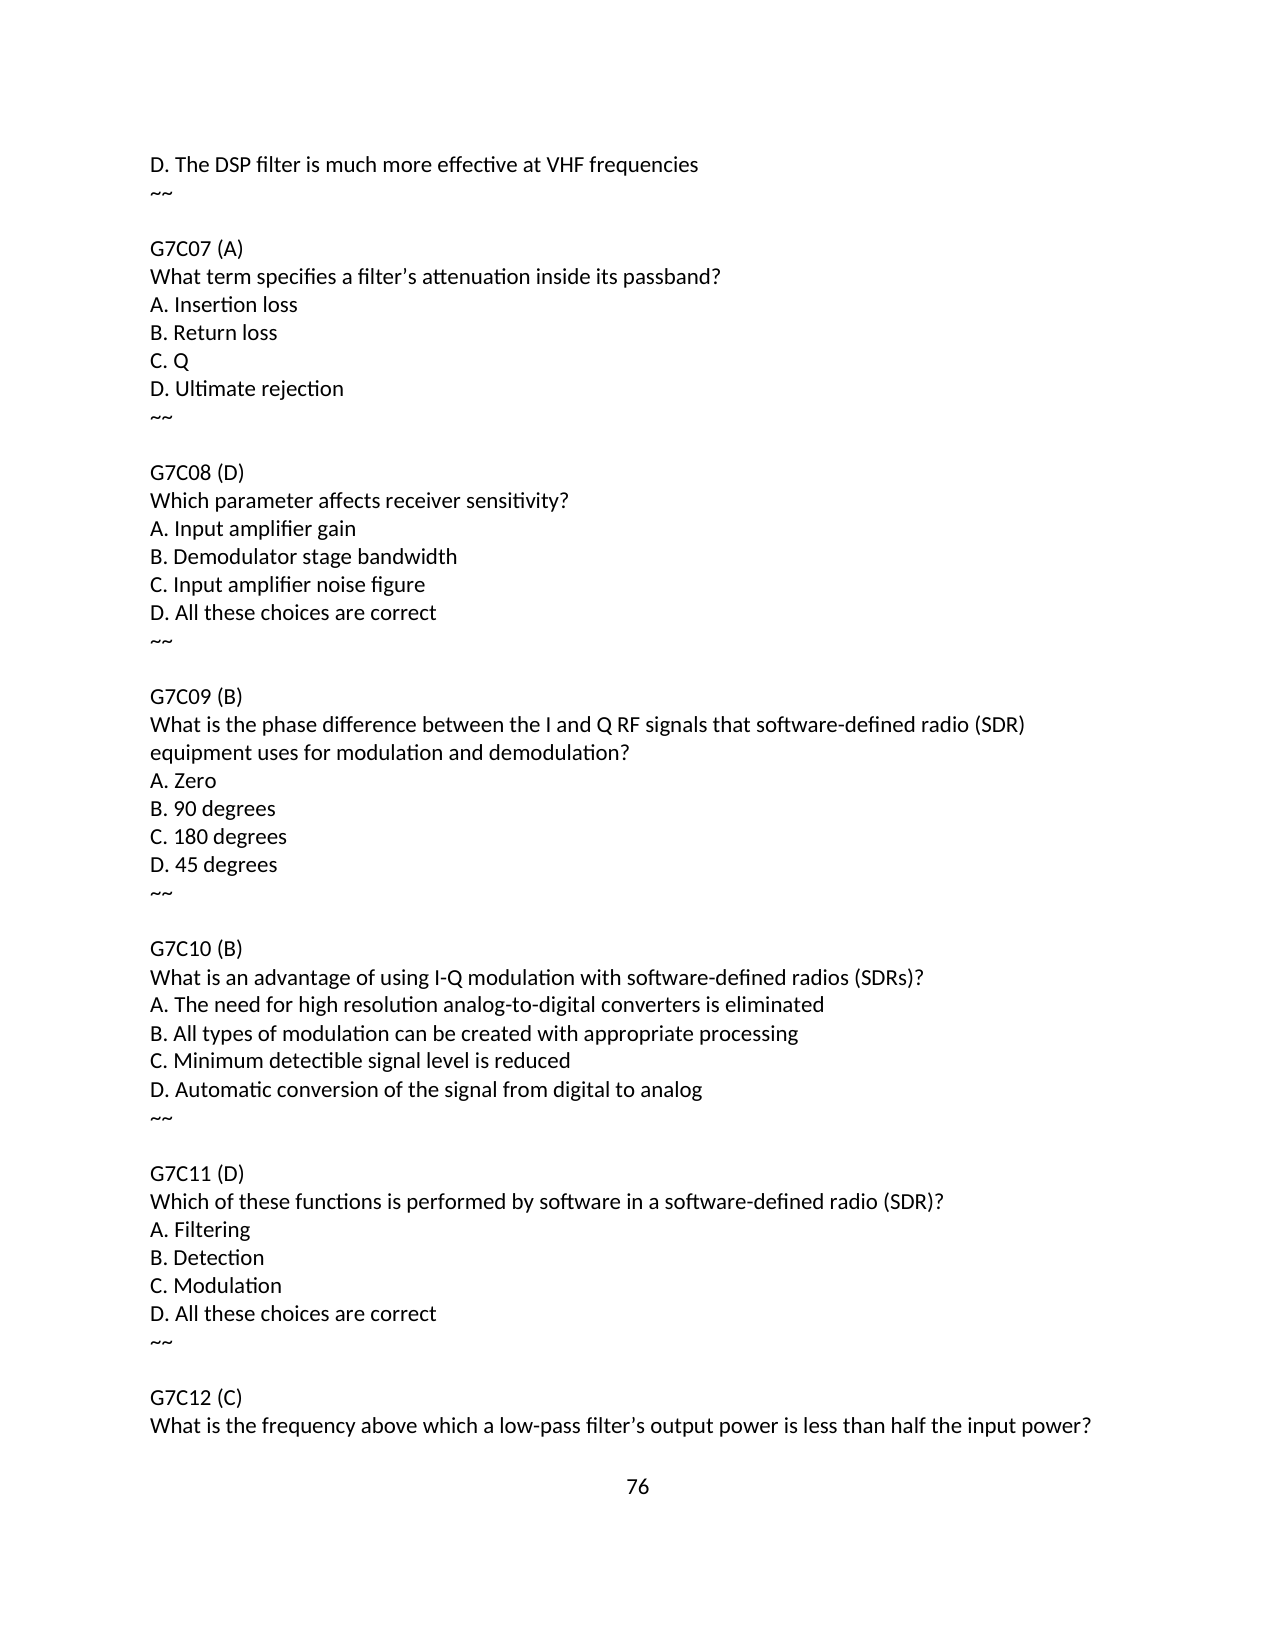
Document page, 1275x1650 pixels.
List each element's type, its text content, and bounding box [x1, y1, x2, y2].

text A. Zero [150, 766, 1125, 794]
text C. 180 degrees [150, 822, 1125, 851]
text ~~ [150, 626, 1125, 654]
text C. Q [150, 346, 1125, 374]
text B. Detection [150, 1243, 1125, 1271]
text C. Input amplifier noise figure [150, 570, 1125, 598]
text C. Minimum detectible signal level is reduced [150, 1047, 1125, 1075]
text A. The need for high resolution analog-to-digital converters is eliminated [150, 991, 1125, 1019]
text D. Automatic conversion of the signal from digital to analog [150, 1075, 1125, 1103]
text ~~ [150, 178, 1125, 206]
text What is an advantage of using I-Q modulation with software-defined radios (SDRs)? [150, 963, 1125, 991]
text D. The DSP filter is much more effective at VHF frequencies [150, 150, 1125, 178]
text D. All these choices are correct [150, 598, 1125, 626]
text ~~ [150, 1103, 1125, 1131]
text G7C10 (B) [150, 934, 1125, 963]
text What is the frequency above which a low-pass filter’s output power is less than half the input power? [150, 1411, 1125, 1439]
text G7C07 (A) [150, 234, 1125, 262]
text A. Insertion loss [150, 290, 1125, 318]
text Which parameter affects receiver sensitivity? [150, 486, 1125, 514]
text ~~ [150, 402, 1125, 430]
text ~~ [150, 1327, 1125, 1355]
text D. All these choices are correct [150, 1299, 1125, 1327]
text B. Return loss [150, 318, 1125, 346]
text B. Demodulator stage bandwidth [150, 542, 1125, 570]
text D. 45 degrees [150, 851, 1125, 878]
text C. Modulation [150, 1271, 1125, 1299]
text B. All types of modulation can be created with appropriate processing [150, 1019, 1125, 1047]
text What is the phase difference between the I and Q RF signals that software-defined radio (SDR) equipment uses for modulation and demodulation? [150, 710, 1125, 766]
text What term specifies a filter’s attenuation inside its passband? [150, 262, 1125, 290]
text G7C09 (B) [150, 682, 1125, 710]
text G7C08 (D) [150, 458, 1125, 486]
text G7C12 (C) [150, 1383, 1125, 1411]
text ~~ [150, 878, 1125, 907]
text A. Input amplifier gain [150, 514, 1125, 542]
text Which of these functions is performed by software in a software-defined radio (SDR)? [150, 1187, 1125, 1215]
text G7C11 (D) [150, 1159, 1125, 1187]
text B. 90 degrees [150, 794, 1125, 822]
text D. Ultimate rejection [150, 374, 1125, 402]
text A. Filtering [150, 1215, 1125, 1243]
